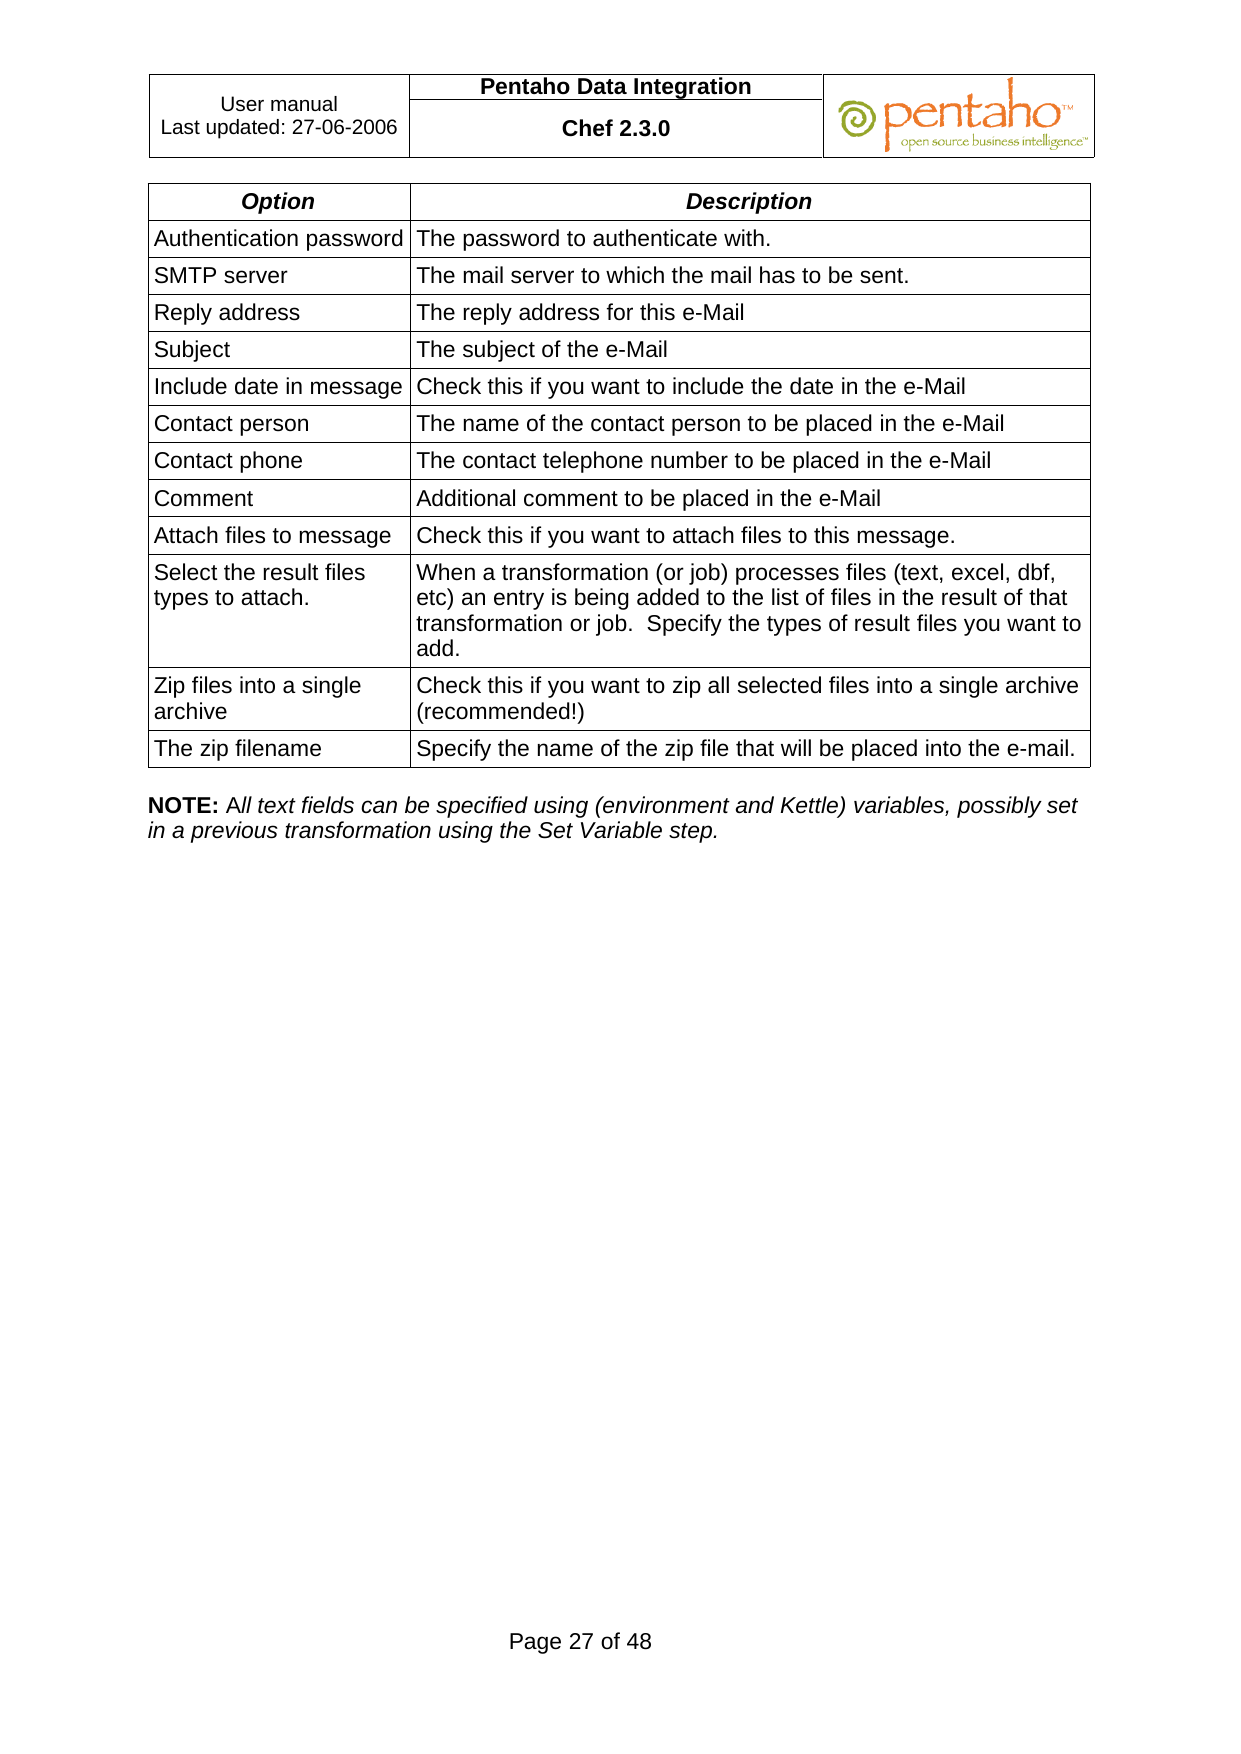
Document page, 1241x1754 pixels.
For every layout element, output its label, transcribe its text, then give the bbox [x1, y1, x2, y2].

table_cell When a transformation (or job) processes files (text, excel, dbf, etc) an entry is being added to the list of files in the result of that transformation or job. Specify the types of result files you want to add. [411, 555, 1090, 667]
table_cell Subject [149, 332, 410, 368]
table_cell Reply address [149, 295, 410, 331]
table_cell The password to authenticate with. [411, 221, 1090, 257]
table_cell Additional comment to be placed in the e-Mail [411, 480, 1090, 516]
text NOTE: All text fields can be specified using (environment and Kettle) variables, possibly set in a previous transformation using the Set Variable step. [148, 792, 1092, 843]
table_cell The mail server to which the mail has to be sent. [411, 258, 1090, 294]
table_cell The name of the contact person to be placed in the e-Mail [411, 406, 1090, 442]
table_cell Check this if you want to attach files to this message. [411, 517, 1090, 554]
table_cell Check this if you want to include the date in the e-Mail [411, 369, 1090, 405]
table_cell Check this if you want to zip all selected files into a single archive (recommended!) [411, 668, 1090, 730]
table_cell The contact telephone number to be placed in the e-Mail [411, 443, 1090, 479]
table_cell Contact phone [149, 443, 410, 479]
table_header Description [411, 184, 1090, 220]
table_cell The reply address for this e-Mail [411, 295, 1090, 331]
table_cell The zip filename [149, 731, 410, 767]
table_cell Specify the name of the zip file that will be placed into the e-mail. [411, 731, 1090, 767]
table_cell Include date in message [149, 369, 410, 405]
table_cell Attach files to message [149, 517, 410, 554]
table_cell SMTP server [149, 258, 410, 294]
table_cell Comment [149, 480, 410, 516]
table_cell Zip files into a single archive [149, 668, 410, 730]
table_header Option [149, 184, 410, 220]
table_cell Contact person [149, 406, 410, 442]
table_cell The subject of the e-Mail [411, 332, 1090, 368]
table_cell Authentication password [149, 221, 410, 257]
table_cell Select the result files types to attach. [149, 555, 410, 667]
